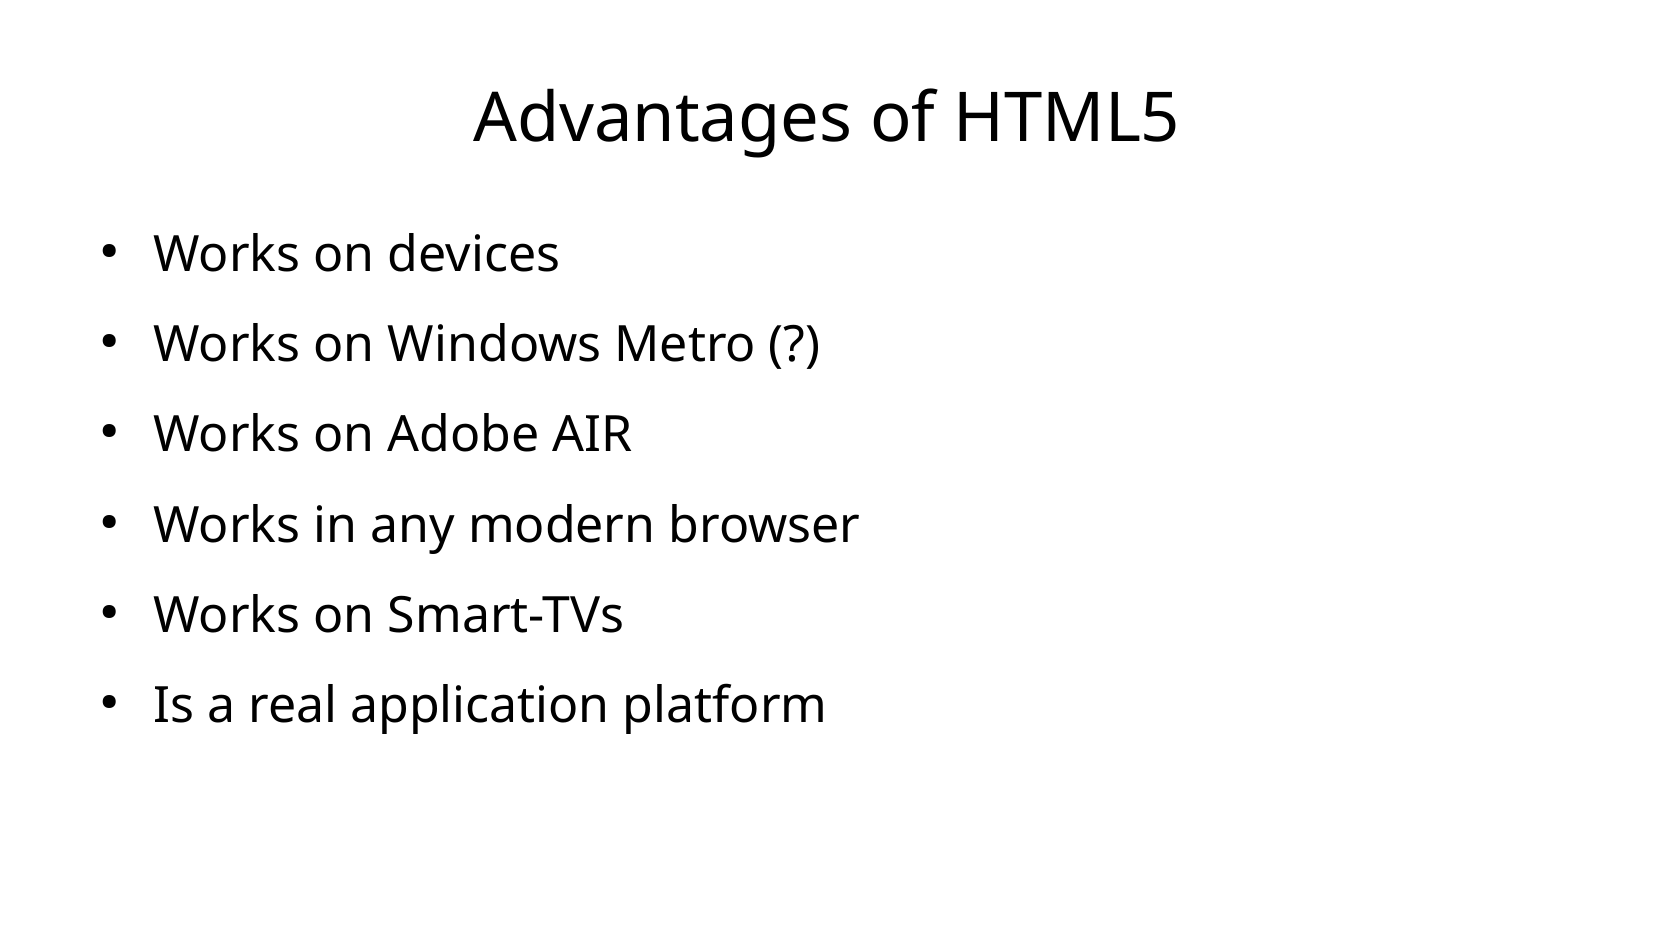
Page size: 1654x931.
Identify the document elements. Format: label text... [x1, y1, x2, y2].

title Advantages of HTML5 [82, 37, 1571, 193]
list Works on devices Works on Windows Metro (?) Works on Adobe AIR Works in any modern browser Works on Smart-TVs Is a real application platform [82, 217, 1571, 758]
